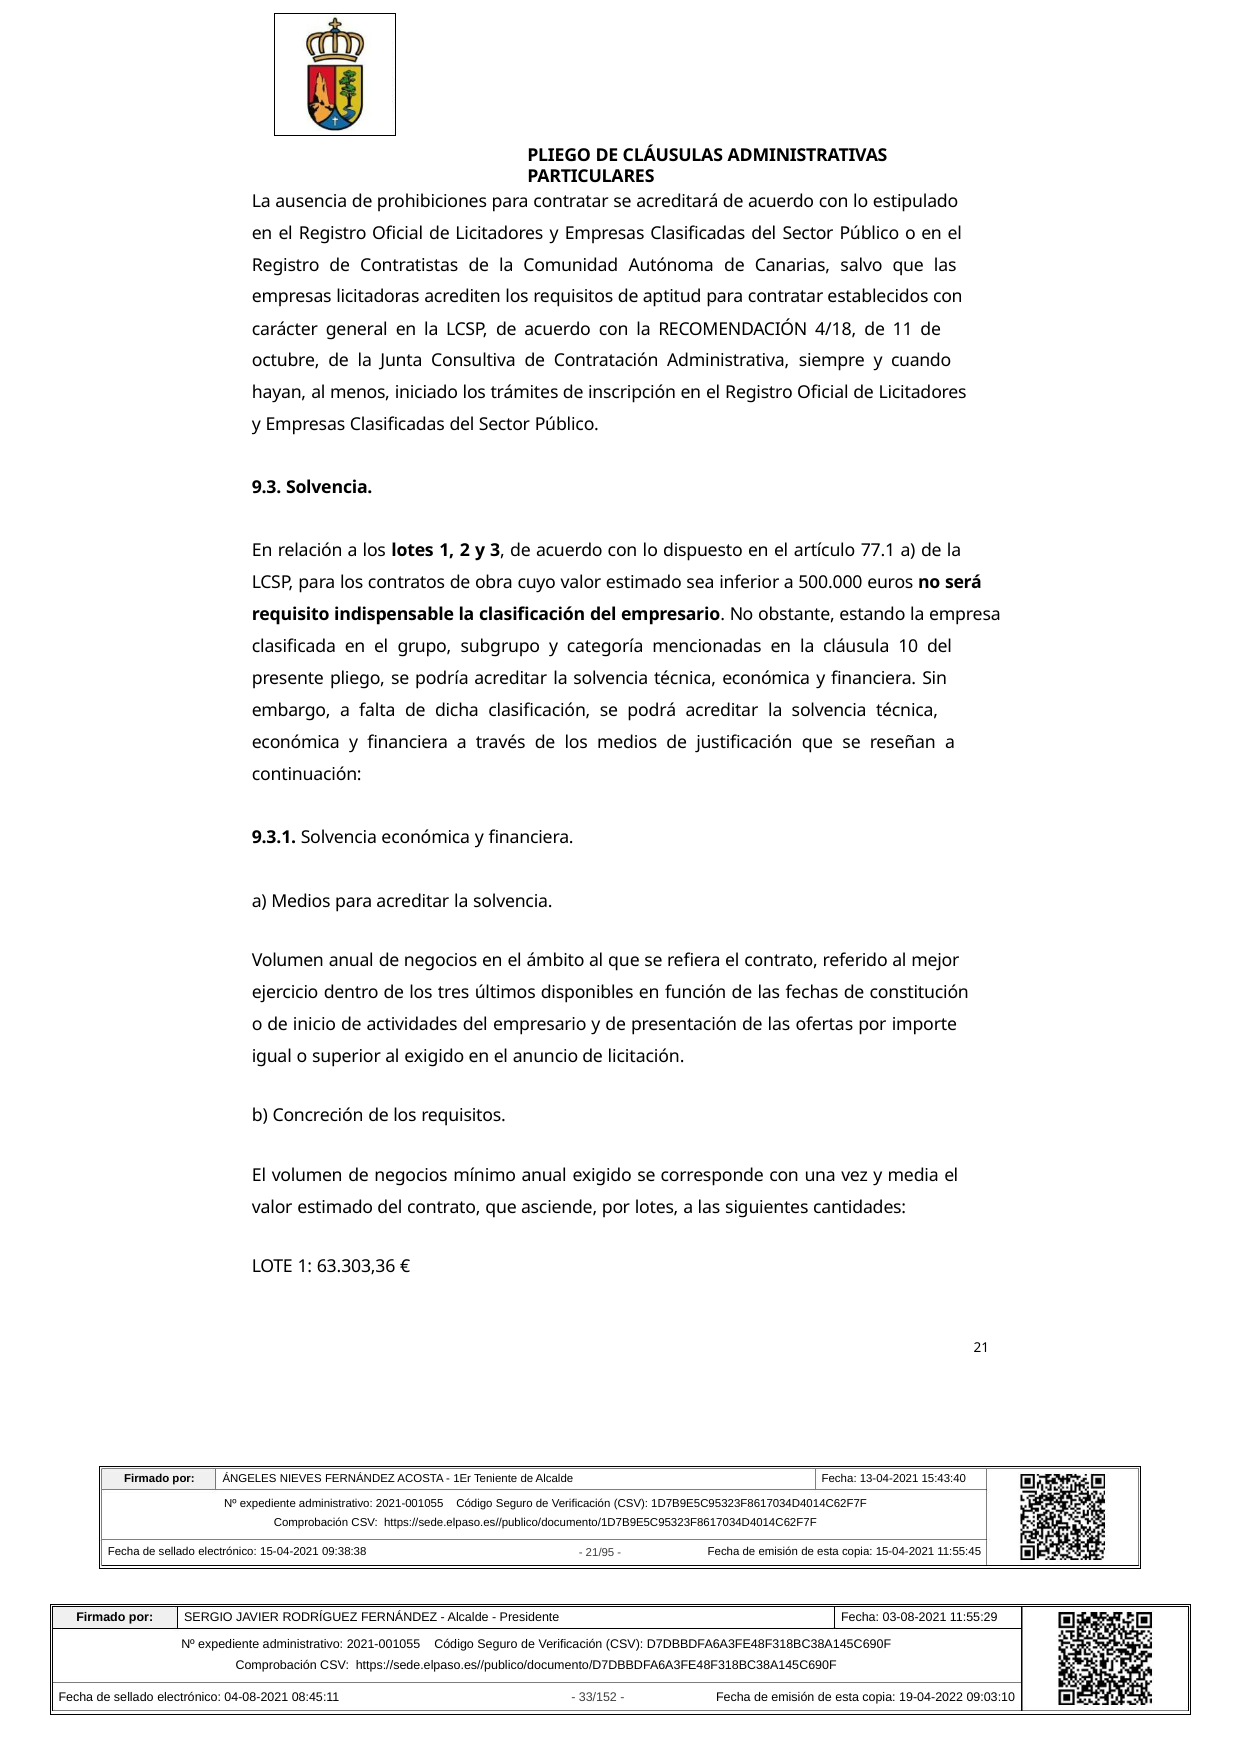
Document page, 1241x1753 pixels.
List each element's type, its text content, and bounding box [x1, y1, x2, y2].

text ejercicio dentro de los tres últimos disponibles en función de las fechas de constitución [252, 982, 1013, 1002]
text Registro de Contratistas de la Comunidad Autónoma de Canarias, salvo que las [252, 255, 1013, 275]
text carácter general en la LCSP, de acuerdo con la RECOMENDACIÓN 4/18, de 11 de [252, 318, 1013, 339]
text o de inicio de actividades del empresario y de presentación de las ofertas por importe [252, 1014, 1013, 1034]
text continuación: [252, 764, 1014, 784]
text LCSP, para los contratos de obra cuyo valor estimado sea inferior a 500.000 euros no será [252, 572, 1014, 593]
text presente pliego, se podría acreditar la solvencia técnica, económica y financiera. Sin [252, 668, 1014, 689]
text .3. Solvencia. [261, 477, 397, 498]
text Comprobación CSV: https://sede.elpaso.es//publico/documento/D7DBBDFA6A3FE48F318BC38A145C690F [235, 1658, 918, 1672]
text clasificada en el grupo, subgrupo y categoría mencionadas en la cláusula 10 del [252, 636, 1014, 657]
text Nº expediente administrativo: 2021-001055 Código Seguro de Verificación (CSV): D7DBBDFA6A3FE48F318BC38A145C690F [181, 1638, 918, 1652]
text empresas licitadoras acrediten los requisitos de aptitud para contratar establecidos con [252, 287, 1013, 307]
text Fecha de sellado electrónico: 04-08-2021 08:45:11 [58, 1690, 365, 1704]
text Firmado por: [124, 1473, 211, 1485]
text .3.1. Solvencia económica y financiera. [261, 827, 618, 848]
text requisito indispensable la clasificación del empresario. No obstante, estando la empresa [252, 604, 1014, 625]
text igual o superior al exigido en el anuncio de licitación. [252, 1046, 1013, 1066]
text Firmado por: [76, 1610, 172, 1624]
text LOTE 1: 63.303,36 € [252, 1256, 431, 1277]
text económica y financiera a través de los medios de justificación que se reseñan a [252, 732, 1014, 752]
text octubre, de la Junta Consultiva de Contratación Administrativa, siempre y cuando [252, 350, 1013, 371]
text Comprobación CSV: https://sede.elpaso.es//publico/documento/1D7B9E5C95323F8617034D4014C62F7F [273, 1517, 889, 1529]
text - 33/152 - [571, 1691, 643, 1705]
text b) Concreción de los requisitos. [252, 1106, 540, 1126]
text Fecha de emisión de esta copia: 15-04-2021 11:55:45 [707, 1546, 1006, 1558]
text SERGIO JAVIER RODRÍGUEZ FERNÁNDEZ - Alcalde - Presidente [184, 1610, 586, 1624]
text y Empresas Clasificadas del Sector Público. [252, 414, 1013, 434]
text El volumen de negocios mínimo anual exigido se corresponde con una vez y media el [252, 1165, 1013, 1186]
text Fecha de emisión de esta copia: 19-04-2022 09:03:10 [716, 1690, 1040, 1704]
text valor estimado del contrato, que asciende, por lotes, a las siguientes cantidades: [252, 1197, 1013, 1217]
text Fecha de sellado electrónico: 15-04-2021 09:38:38 [108, 1546, 390, 1558]
text a) Medios para acreditar la solvencia. [252, 891, 597, 911]
text ÁNGELES NIEVES FERNÁNDEZ ACOSTA - 1Er Teniente de Alcalde [222, 1473, 601, 1485]
picture [275, 14, 395, 135]
picture [100, 1467, 1140, 1568]
text PLIEGO DE CLÁUSULAS ADMINISTRATIVAS PARTICULARES [527, 145, 1013, 187]
text 9 [252, 827, 261, 848]
text Fecha: 03-08-2021 11:55:29 [841, 1610, 1022, 1624]
text 9 [252, 477, 261, 498]
text La ausencia de prohibiciones para contratar se acreditará de acuerdo con lo estipulado [252, 191, 1013, 212]
text hayan, al menos, iniciado los trámites de inscripción en el Registro Oficial de Licitadores [252, 382, 1013, 403]
text Fecha: 13-04-2021 15:43:40 [821, 1473, 987, 1485]
text 21 [973, 1339, 1009, 1356]
text Volumen anual de negocios en el ámbito al que se refiera el contrato, referido al mejor [252, 950, 1013, 971]
text - 21/95 - [578, 1546, 638, 1559]
text en el Registro Oficial de Licitadores y Empresas Clasificadas del Sector Público o en el [252, 223, 1013, 243]
text En relación a los lotes 1, 2 y 3, de acuerdo con lo dispuesto en el artículo 77.1 a) de la [252, 540, 1014, 561]
picture [51, 1605, 1190, 1714]
text embargo, a falta de dicha clasificación, se podrá acreditar la solvencia técnica, [252, 700, 1014, 720]
text Nº expediente administrativo: 2021-001055 Código Seguro de Verificación (CSV): 1D7B9E5C95323F8617034D4014C62F7F [224, 1498, 889, 1511]
